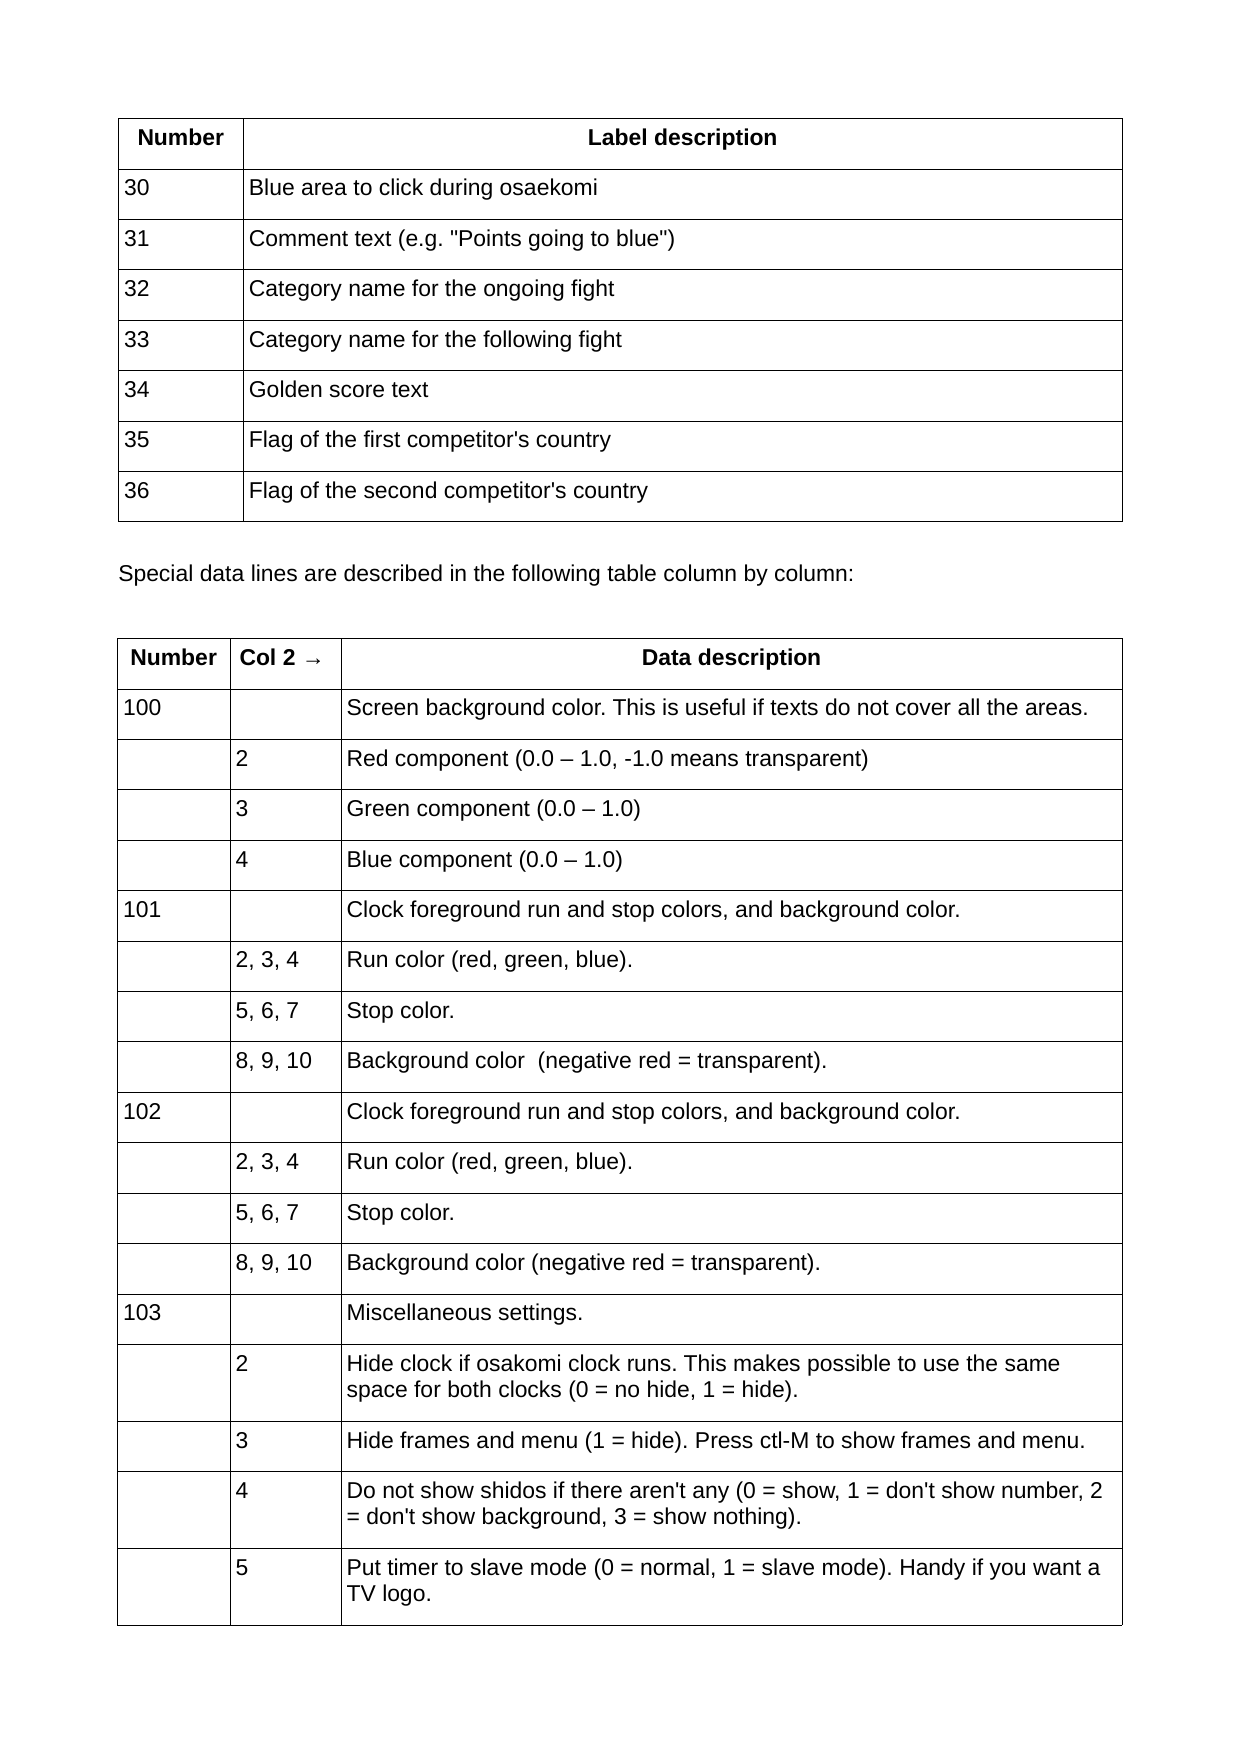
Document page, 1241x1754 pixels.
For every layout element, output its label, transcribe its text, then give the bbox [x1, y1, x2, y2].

table_cell [118, 1422, 230, 1471]
table_cell 30 [119, 170, 243, 219]
table_cell [118, 1549, 230, 1625]
table_cell [118, 1042, 230, 1092]
table_cell 2 [231, 1345, 341, 1421]
table_cell 103 [118, 1295, 230, 1344]
table_cell Run color (red, green, blue). [342, 1143, 1122, 1193]
table_cell 8, 9, 10 [231, 1244, 341, 1293]
table_cell [231, 690, 341, 739]
table_cell 5, 6, 7 [231, 1194, 341, 1243]
table_cell Run color (red, green, blue). [342, 942, 1122, 991]
table_cell 2, 3, 4 [231, 942, 341, 991]
table_cell Flag of the second competitor's country [244, 472, 1122, 521]
table_cell Comment text (e.g. "Points going to blue") [244, 220, 1122, 269]
table_cell Category name for the following fight [244, 321, 1122, 370]
table_cell [118, 1472, 230, 1548]
table_cell Background color (negative red = transparent). [342, 1042, 1122, 1092]
table_cell [118, 1194, 230, 1243]
table_cell [118, 1345, 230, 1421]
table_cell [231, 891, 341, 941]
table_cell 100 [118, 690, 230, 739]
table_cell Background color (negative red = transparent). [342, 1244, 1122, 1293]
table_cell 101 [118, 891, 230, 941]
table_cell Stop color. [342, 1194, 1122, 1243]
table_header Number [119, 119, 243, 168]
table_cell [231, 1093, 341, 1142]
table_cell 8, 9, 10 [231, 1042, 341, 1092]
table_cell 5, 6, 7 [231, 992, 341, 1041]
table_cell Red component (0.0 – 1.0, -1.0 means transparent) [342, 740, 1122, 789]
table_cell Golden score text [244, 371, 1122, 421]
table_cell [118, 841, 230, 890]
table_cell [118, 790, 230, 840]
table_cell Hide clock if osakomi clock runs. This makes possible to use the same space for both clocks (0 = no hide, 1 = hide). [342, 1345, 1122, 1421]
table_cell Green component (0.0 – 1.0) [342, 790, 1122, 840]
table_cell 2, 3, 4 [231, 1143, 341, 1193]
table_cell 4 [231, 1472, 341, 1548]
table_header Col 2 → [231, 639, 341, 688]
table_cell Clock foreground run and stop colors, and background color. [342, 1093, 1122, 1142]
table_cell Do not show shidos if there aren't any (0 = show, 1 = don't show number, 2 = don't show background, 3 = show nothing). [342, 1472, 1122, 1548]
table_cell 3 [231, 790, 341, 840]
table_cell 35 [119, 422, 243, 471]
table_cell [118, 1244, 230, 1293]
table_cell Miscellaneous settings. [342, 1295, 1122, 1344]
table_cell Hide frames and menu (1 = hide). Press ctl-M to show frames and menu. [342, 1422, 1122, 1471]
table_cell Blue component (0.0 – 1.0) [342, 841, 1122, 890]
table_cell 31 [119, 220, 243, 269]
table_cell 4 [231, 841, 341, 890]
table_cell 2 [231, 740, 341, 789]
table_cell [118, 992, 230, 1041]
table_cell [231, 1295, 341, 1344]
table_header Label description [244, 119, 1122, 168]
table_header Number [118, 639, 230, 688]
table_cell 102 [118, 1093, 230, 1142]
table_cell Category name for the ongoing fight [244, 270, 1122, 320]
table_cell Blue area to click during osaekomi [244, 170, 1122, 219]
text Special data lines are described in the following table column by column: [118, 560, 1122, 587]
table_cell [118, 740, 230, 789]
table_cell 36 [119, 472, 243, 521]
table_cell 34 [119, 371, 243, 421]
table_cell [118, 1143, 230, 1193]
table_cell Flag of the first competitor's country [244, 422, 1122, 471]
table_cell [118, 942, 230, 991]
table_cell Stop color. [342, 992, 1122, 1041]
table_cell Screen background color. This is useful if texts do not cover all the areas. [342, 690, 1122, 739]
table_cell Put timer to slave mode (0 = normal, 1 = slave mode). Handy if you want a TV logo. [342, 1549, 1122, 1625]
table_cell Clock foreground run and stop colors, and background color. [342, 891, 1122, 941]
table_cell 32 [119, 270, 243, 320]
table_cell 3 [231, 1422, 341, 1471]
table_cell 33 [119, 321, 243, 370]
table_header Data description [342, 639, 1122, 688]
table_cell 5 [231, 1549, 341, 1625]
